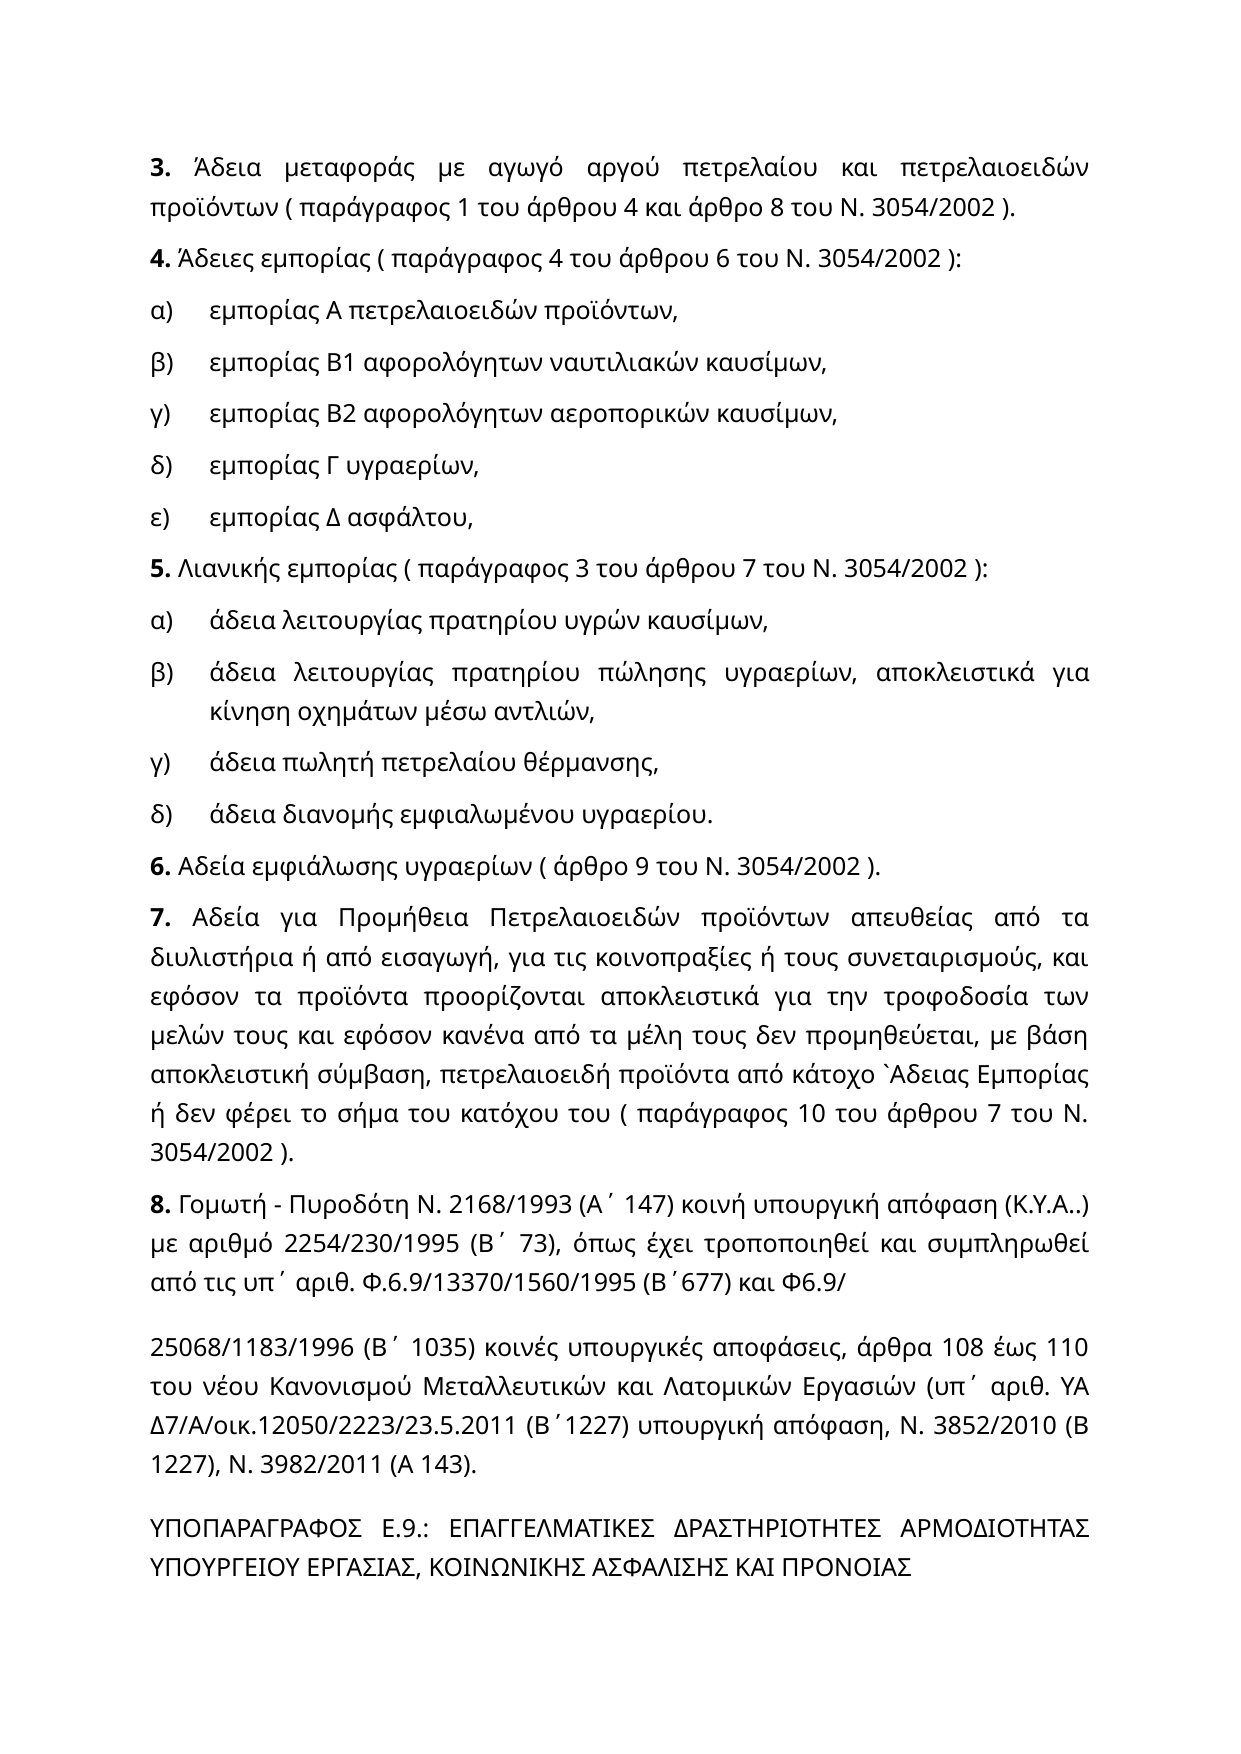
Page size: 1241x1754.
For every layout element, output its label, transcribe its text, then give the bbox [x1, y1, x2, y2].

text ΥΠΟΠΑΡΑΓΡΑΦΟΣ Ε.9.: ΕΠΑΓΓΕΛΜΑΤΙΚΕΣ ΔΡΑΣΤΗΡΙΟΤΗΤΕΣ ΑΡΜΟΔΙΟΤΗΤΑΣ ΥΠΟΥΡΓΕΙΟΥ ΕΡΓΑΣΙΑΣ, ΚΟΙΝΩΝΙΚΗΣ ΑΣΦΑΛΙΣΗΣ ΚΑΙ ΠΡΟΝΟΙΑΣ [150, 1511, 1090, 1584]
list γ) άδεια πωλητή πετρελαίου θέρμανσης, [150, 745, 1090, 779]
list δ) άδεια διανομής εμφιαλωμένου υγραερίου. [150, 797, 1090, 831]
list α) εμπορίας Α πετρελαιοειδών προϊόντων, [150, 292, 1090, 327]
text 5. Λιανικής εμπορίας ( παράγραφος 3 του άρθρου 7 του Ν. 3054/2002 ): [150, 551, 1090, 585]
text 6. Αδεία εμφιάλωσης υγραερίων ( άρθρο 9 του Ν. 3054/2002 ). [150, 848, 1090, 882]
list β) εμπορίας Β1 αφορολόγητων ναυτιλιακών καυσίμων, [150, 344, 1090, 378]
text 4. Άδειες εμπορίας ( παράγραφος 4 του άρθρου 6 του Ν. 3054/2002 ): [150, 241, 1090, 275]
list β) άδεια λειτουργίας πρατηρίου πώλησης υγραερίων, αποκλειστικά για κίνηση οχημάτων μέσω αντλιών, [150, 654, 1090, 727]
list α) άδεια λειτουργίας πρατηρίου υγρών καυσίμων, [150, 602, 1090, 637]
list ε) εμπορίας Δ ασφάλτου, [150, 499, 1090, 533]
text 7. Αδεία για Προμήθεια Πετρελαιοειδών προϊόντων απευθείας από τα διυλιστήρια ή από εισαγωγή, για τις κοινοπραξίες ή τους συνεταιρισμούς, και εφόσον τα προϊόντα προορίζονται αποκλειστικά για την τροφοδοσία των μελών τους και εφόσον κανένα από τα μέλη τους δεν προμηθεύεται, με βάση αποκλειστική σύμβαση, πετρελαιοειδή προϊόντα από κάτοχο `Αδειας Εμπορίας ή δεν φέρει το σήμα του κατόχου του ( παράγραφος 10 του άρθρου 7 του Ν. 3054/2002 ). [150, 900, 1090, 1169]
text 8. Γομωτή - Πυροδότη Ν. 2168/1993 (Α΄ 147) κοινή υπουργική απόφαση (Κ.Υ.Α..) με αριθμό 2254/230/1995 (Β΄ 73), όπως έχει τροποποιηθεί και συμπληρωθεί από τις υπ΄ αριθ. Φ.6.9/13370/1560/1995 (Β΄677) και Φ6.9/ [150, 1187, 1090, 1299]
list γ) εμπορίας Β2 αφορολόγητων αεροπορικών καυσίμων, [150, 396, 1090, 430]
text 3. Άδεια μεταφοράς με αγωγό αργού πετρελαίου και πετρελαιοειδών προϊόντων ( παράγραφος 1 του άρθρου 4 και άρθρο 8 του Ν. 3054/2002 ). [150, 150, 1090, 223]
text 25068/1183/1996 (Β΄ 1035) κοινές υπουργικές αποφάσεις, άρθρα 108 έως 110 του νέου Κανονισμού Μεταλλευτικών και Λατομικών Εργασιών (υπ΄ αριθ. ΥΑ Δ7/Α/οικ.12050/2223/23.5.2011 (Β΄1227) υπουργική απόφαση, Ν. 3852/2010 (Β 1227), Ν. 3982/2011 (Α 143). [150, 1329, 1090, 1481]
list δ) εμπορίας Γ υγραερίων, [150, 447, 1090, 482]
